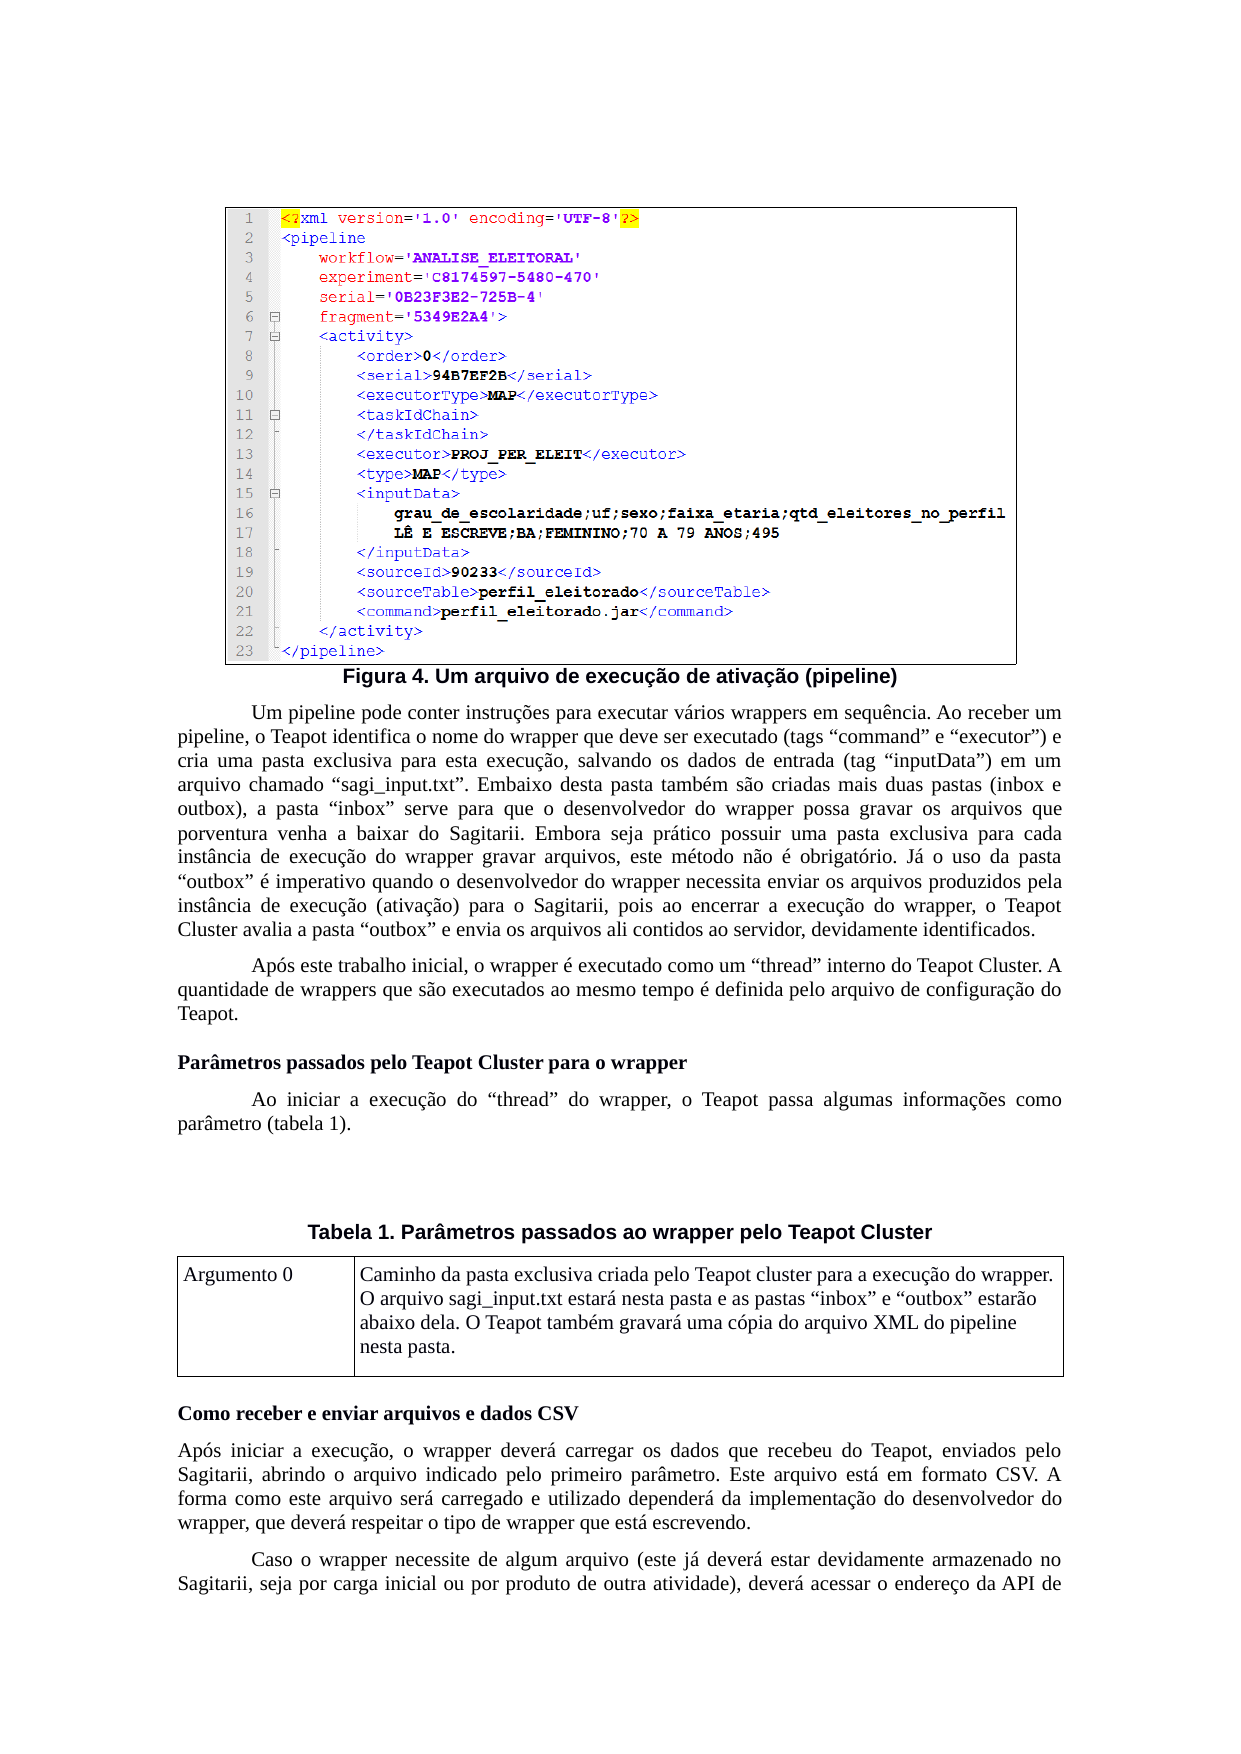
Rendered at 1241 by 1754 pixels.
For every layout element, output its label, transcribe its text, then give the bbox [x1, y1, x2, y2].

text Um pipeline pode conter instruções para executar vários wrappers em sequência. Ao receber um pipeline, o Teapot identifica o nome do wrapper que deve ser executado (tags “command” e “executor”) e cria uma pasta exclusiva para esta execução, salvando os dados de entrada (tag “inputData”) em um arquivo chamado “sagi_input.txt”. Embaixo desta pasta também são criadas mais duas pastas (inbox e outbox), a pasta “inbox” serve para que o desenvolvedor do wrapper possa gravar os arquivos que porventura venha a baixar do Sagitarii. Embora seja prático possuir uma pasta exclusiva para cada instância de execução do wrapper gravar arquivos, este método não é obrigatório. Já o uso da pasta “outbox” é imperativo quando o desenvolvedor do wrapper necessita enviar os arquivos produzidos pela instância de execução (ativação) para o Sagitarii, pois ao encerrar a execução do wrapper, o Teapot Cluster avalia a pasta “outbox” e envia os arquivos ali contidos ao servidor, devidamente identificados. [177, 700, 1063, 941]
text Após este trabalho inicial, o wrapper é executado como um “thread” interno do Teapot Cluster. A quantidade de wrappers que são executados ao mesmo tempo é definida pelo arquivo de configuração do Teapot. [177, 953, 1063, 1025]
text Caso o wrapper necessite de algum arquivo (este já deverá estar devidamente armazenado no Sagitarii, seja por carga inicial ou por produto de outra atividade), deverá acessar o endereço da API de [177, 1546, 1063, 1594]
table_header Caminho da pasta exclusiva criada pelo Teapot cluster para a execução do wrapper. O arquivo sagi_input.txt estará nesta pasta e as pastas “inbox” e “outbox” estarão abaixo dela. O Teapot também gravará uma cópia do arquivo XML do pipeline nesta pasta. [355, 1257, 1063, 1376]
text Após iniciar a execução, o wrapper deverá carregar os dados que recebeu do Teapot, enviados pelo Sagitarii, abrindo o arquivo indicado pelo primeiro parâmetro. Este arquivo está em formato CSV. A forma como este arquivo será carregado e utilizado dependerá da implementação do desenvolvedor do wrapper, que deverá respeitar o tipo de wrapper que está escrevendo. [177, 1438, 1063, 1534]
text Figura 4. Um arquivo de execução de ativação (pipeline) [224, 208, 1016, 688]
title Parâmetros passados pelo Teapot Cluster para o wrapper [177, 1050, 1063, 1074]
text Tabela 1. Parâmetros passados ao wrapper pelo Teapot Cluster [224, 1220, 1016, 1244]
text Ao iniciar a execução do “thread” do wrapper, o Teapot passa algumas informações como parâmetro (tabela 1). [177, 1087, 1063, 1135]
table_header Argumento 0 [178, 1257, 354, 1376]
title Como receber e enviar arquivos e dados CSV [177, 1401, 1063, 1425]
